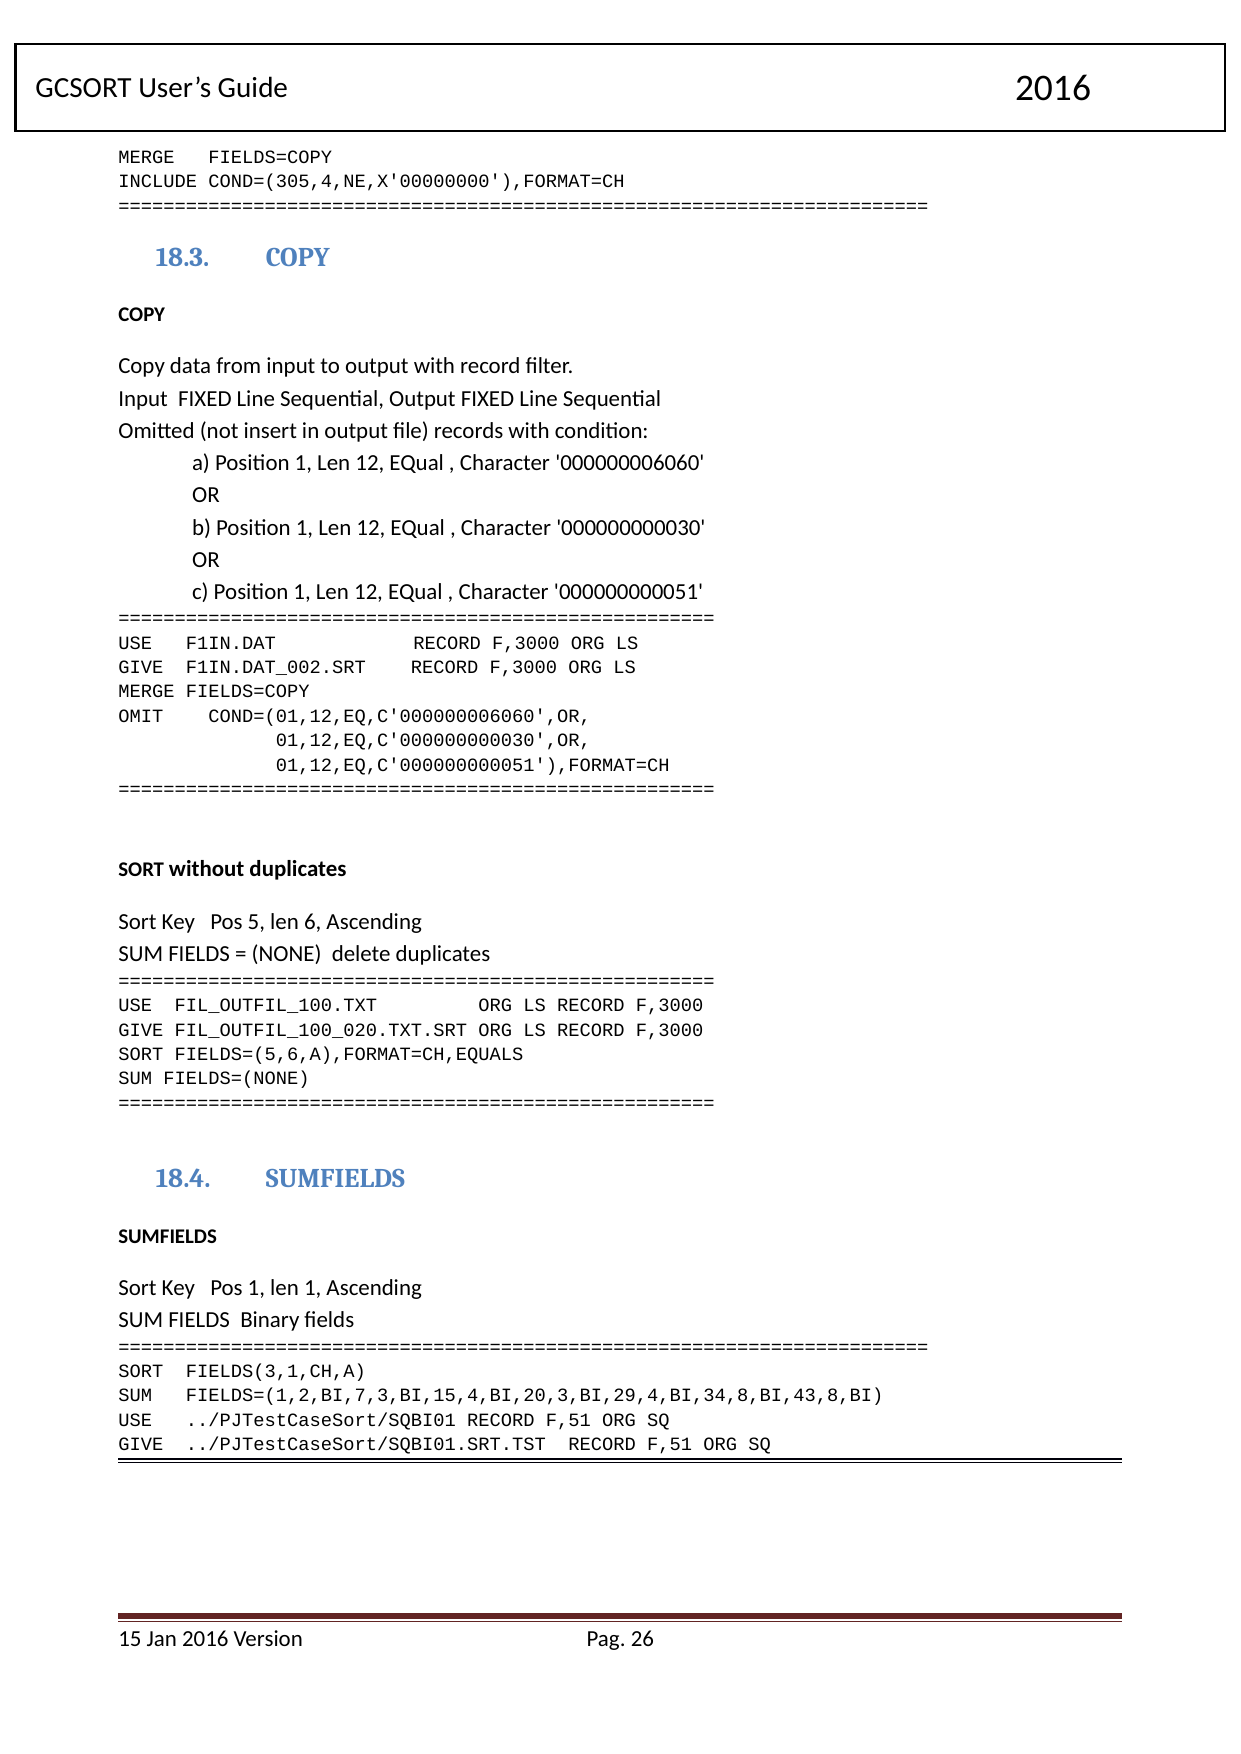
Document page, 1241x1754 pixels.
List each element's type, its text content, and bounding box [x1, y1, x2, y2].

text MERGE FIELDS=COPY [118, 148, 1122, 169]
text ===================================================== [118, 972, 1122, 993]
text GIVE F1IN.DAT_002.SRT RECORD F,3000 ORG LS [118, 658, 1122, 679]
text SORT FIELDS=(5,6,A),FORMAT=CH,EQUALS [118, 1045, 1122, 1066]
text SUM FIELDS Binary fields [118, 1305, 1122, 1333]
text c) Position 1, Len 12, EQual , Character '000000000051' [192, 577, 1122, 605]
text 01,12,EQ,C'000000000051'),FORMAT=CH [118, 755, 1122, 777]
text ======================================================================== [118, 196, 1122, 218]
text ===================================================== [118, 609, 1122, 630]
text 01,12,EQ,C'000000000030',OR, [118, 731, 1122, 752]
text ===================================================== [118, 780, 1122, 801]
text SUM FIELDS = (NONE) delete duplicates [118, 939, 1122, 967]
text Sort Key Pos 5, len 6, Ascending [118, 907, 1122, 935]
text ===================================================== [118, 1093, 1122, 1115]
text Sort Key Pos 1, len 1, Ascending [118, 1273, 1122, 1301]
text OR [192, 545, 1122, 573]
text SORT FIELDS(3,1,CH,A) [118, 1362, 1122, 1383]
text GIVE ../PJTestCaseSort/SQBI01.SRT.TST RECORD F,51 ORG SQ [118, 1435, 1122, 1458]
text Copy data from input to output with record filter. [118, 352, 1122, 380]
text Input FIXED Line Sequential, Output FIXED Line Sequential [118, 384, 1122, 412]
text SUMFIELDS [118, 1223, 1122, 1248]
text COPY [118, 302, 1122, 327]
text USE ../PJTestCaseSort/SQBI01 RECORD F,51 ORG SQ [118, 1411, 1122, 1432]
text USE F1IN.DAT RECORD F,3000 ORG LS [118, 633, 1122, 655]
text Omitted (not insert in output file) records with condition: [118, 416, 1122, 444]
subtitle SUMFIELDS [156, 1163, 1122, 1194]
subtitle COPY [156, 242, 1122, 273]
text SORT without duplicates [118, 854, 1122, 882]
text SUM FIELDS=(1,2,BI,7,3,BI,15,4,BI,20,3,BI,29,4,BI,34,8,BI,43,8,BI) [118, 1386, 1122, 1407]
text ======================================================================== [118, 1337, 1122, 1359]
text OR [192, 480, 1122, 508]
text USE FIL_OUTFIL_100.TXT ORG LS RECORD F,3000 [118, 996, 1122, 1017]
text MERGE FIELDS=COPY [118, 682, 1122, 703]
text b) Position 1, Len 12, EQual , Character '000000000030' [192, 513, 1122, 541]
text INCLUDE COND=(305,4,NE,X'00000000'),FORMAT=CH [118, 172, 1122, 193]
text a) Position 1, Len 12, EQual , Character '000000006060' [192, 448, 1122, 476]
text SUM FIELDS=(NONE) [118, 1069, 1122, 1090]
text OMIT COND=(01,12,EQ,C'000000006060',OR, [118, 707, 1122, 728]
text GIVE FIL_OUTFIL_100_020.TXT.SRT ORG LS RECORD F,3000 [118, 1020, 1122, 1042]
